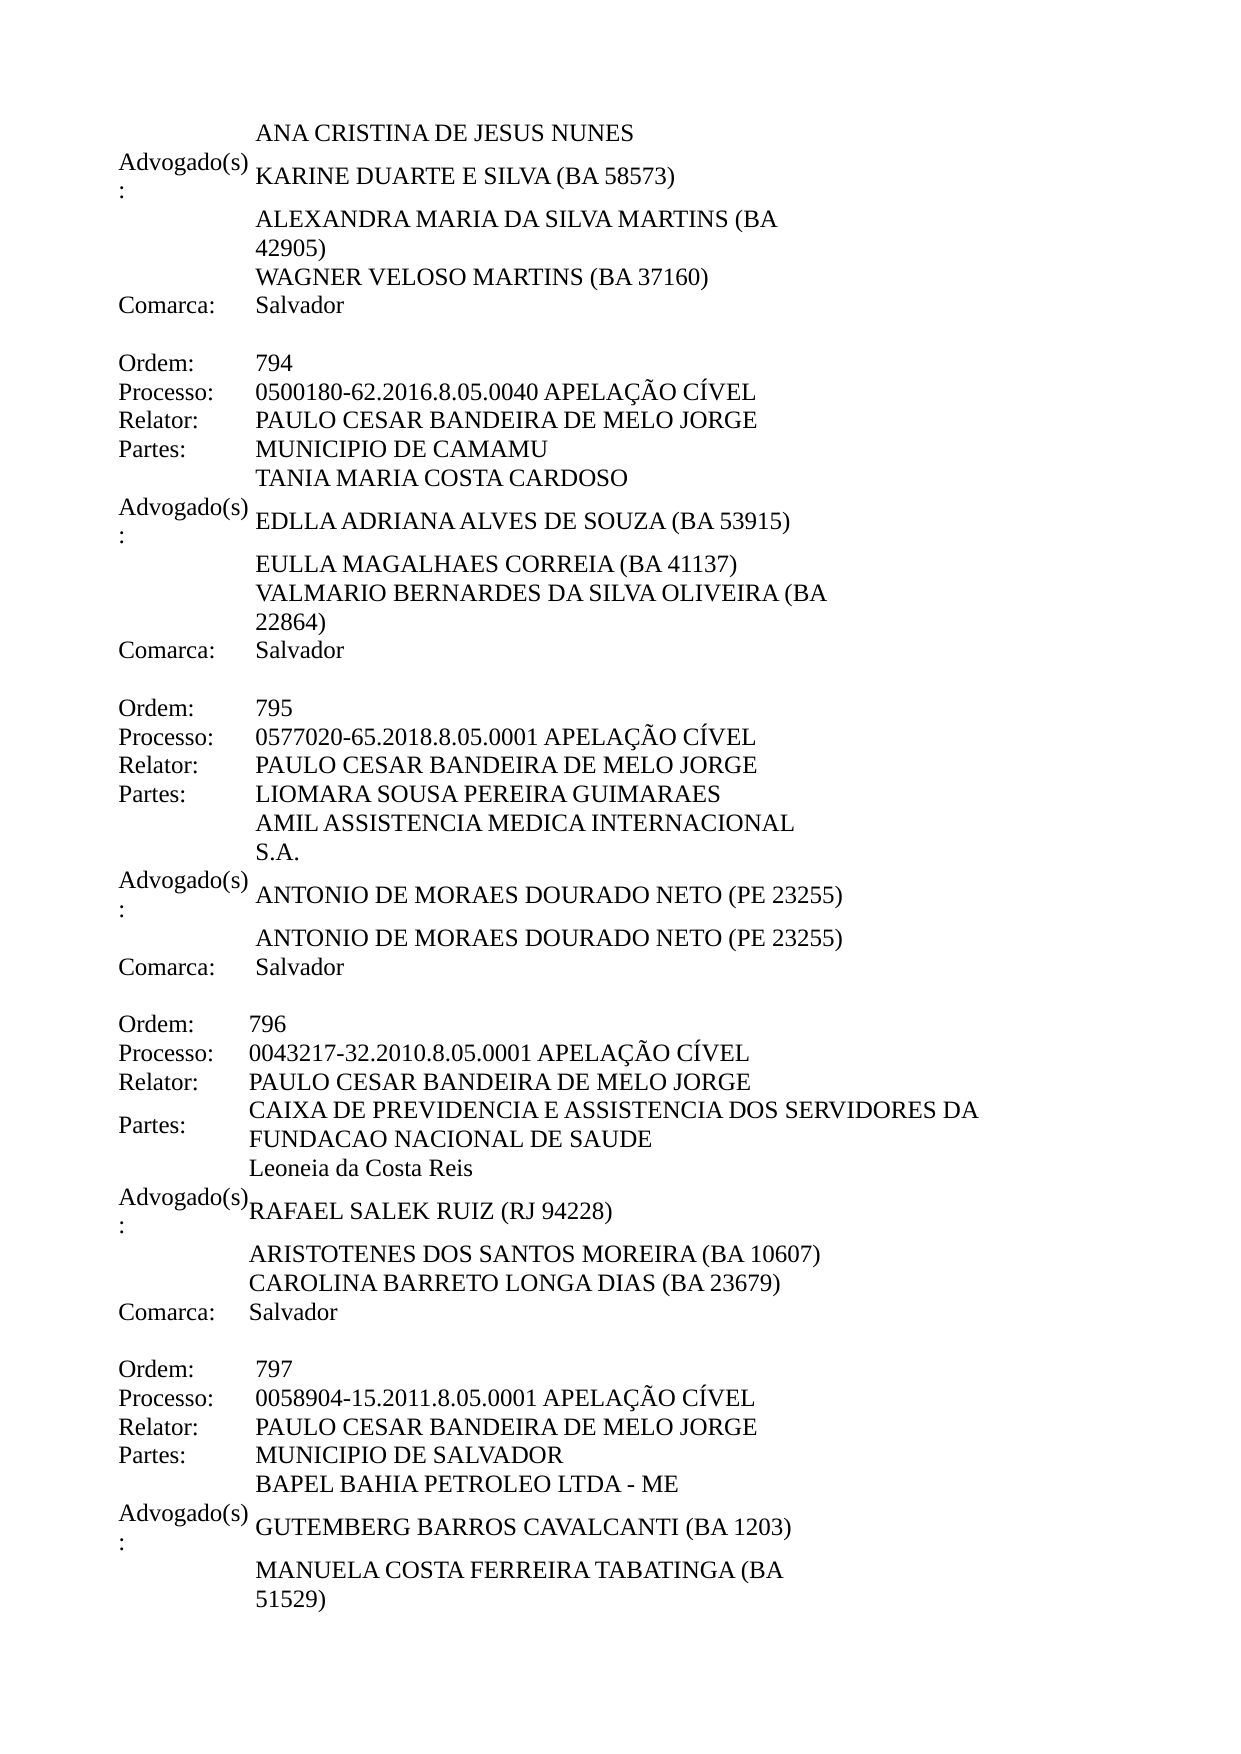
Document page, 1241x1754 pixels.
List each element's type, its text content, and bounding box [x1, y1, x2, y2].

table_header 794 [255, 348, 901, 377]
table_cell [118, 463, 255, 492]
table_cell Partes: [118, 434, 255, 463]
table_cell [118, 1153, 249, 1182]
table_cell BAPEL BAHIA PETROLEO LTDA - ME [255, 1469, 857, 1498]
table_cell [118, 549, 255, 578]
table_cell Salvador [255, 636, 901, 664]
table_header Ordem: [118, 1354, 255, 1383]
table_cell CAROLINA BARRETO LONGA DIAS (BA 23679) [249, 1268, 1122, 1297]
table_cell WAGNER VELOSO MARTINS (BA 37160) [255, 262, 851, 291]
table_cell Salvador [255, 291, 851, 319]
table_cell [118, 118, 255, 147]
table_cell [118, 578, 255, 636]
table_cell 0058904-15.2011.8.05.0001 APELAÇÃO CÍVEL [255, 1383, 857, 1412]
table_cell 0577020-65.2018.8.05.0001 APELAÇÃO CÍVEL [255, 722, 843, 751]
table_cell Advogado(s): [118, 1182, 249, 1239]
table_cell Comarca: [118, 291, 255, 319]
table_cell Partes: [118, 779, 255, 808]
table_cell [118, 1469, 255, 1498]
table_cell ANA CRISTINA DE JESUS NUNES [255, 118, 851, 147]
table_cell [118, 923, 255, 952]
table_cell Processo: [118, 1383, 255, 1412]
table_cell Processo: [118, 1038, 249, 1067]
table_cell EULLA MAGALHAES CORREIA (BA 41137) [255, 549, 901, 578]
table_cell KARINE DUARTE E SILVA (BA 58573) [255, 147, 851, 204]
table_header Ordem: [118, 693, 255, 722]
table_header Ordem: [118, 1009, 249, 1038]
table_cell PAULO CESAR BANDEIRA DE MELO JORGE [249, 1067, 1122, 1096]
table_cell ALEXANDRA MARIA DA SILVA MARTINS (BA 42905) [255, 204, 851, 262]
table_cell MUNICIPIO DE CAMAMU [255, 434, 901, 463]
table_cell TANIA MARIA COSTA CARDOSO [255, 463, 901, 492]
table_cell AMIL ASSISTENCIA MEDICA INTERNACIONAL S.A. [255, 808, 843, 866]
table_cell Relator: [118, 1412, 255, 1441]
table_header Ordem: [118, 348, 255, 377]
table_cell Advogado(s): [118, 866, 255, 923]
table_cell [118, 1239, 249, 1268]
table_cell Salvador [255, 952, 843, 981]
table_cell Relator: [118, 751, 255, 779]
table_cell Comarca: [118, 1297, 249, 1326]
table_cell Partes: [118, 1441, 255, 1469]
table_cell 0500180-62.2016.8.05.0040 APELAÇÃO CÍVEL [255, 377, 901, 406]
table_cell Salvador [249, 1297, 1122, 1326]
table_cell [118, 808, 255, 866]
table_header 797 [255, 1354, 857, 1383]
table_cell [118, 1268, 249, 1297]
table_cell Relator: [118, 406, 255, 434]
table_cell Comarca: [118, 952, 255, 981]
table_cell Comarca: [118, 636, 255, 664]
table_cell [118, 262, 255, 291]
table_cell Processo: [118, 722, 255, 751]
table_cell GUTEMBERG BARROS CAVALCANTI (BA 1203) [255, 1498, 857, 1556]
table_cell Advogado(s): [118, 147, 255, 204]
table_cell PAULO CESAR BANDEIRA DE MELO JORGE [255, 1412, 857, 1441]
table_cell 0043217-32.2010.8.05.0001 APELAÇÃO CÍVEL [249, 1038, 1122, 1067]
table_cell Relator: [118, 1067, 249, 1096]
table_cell Partes: [118, 1096, 249, 1153]
table_cell LIOMARA SOUSA PEREIRA GUIMARAES [255, 779, 843, 808]
table_cell CAIXA DE PREVIDENCIA E ASSISTENCIA DOS SERVIDORES DA FUNDACAO NACIONAL DE SAUDE [249, 1096, 1122, 1153]
table_cell [118, 204, 255, 262]
table_cell ARISTOTENES DOS SANTOS MOREIRA (BA 10607) [249, 1239, 1122, 1268]
table_header 796 [249, 1009, 1122, 1038]
table_cell PAULO CESAR BANDEIRA DE MELO JORGE [255, 751, 843, 779]
table_cell Advogado(s): [118, 1498, 255, 1556]
table_cell ANTONIO DE MORAES DOURADO NETO (PE 23255) [255, 923, 843, 952]
table_cell Advogado(s): [118, 492, 255, 549]
table_cell RAFAEL SALEK RUIZ (RJ 94228) [249, 1182, 1122, 1239]
table_header 795 [255, 693, 843, 722]
table_cell MUNICIPIO DE SALVADOR [255, 1441, 857, 1469]
table_cell MANUELA COSTA FERREIRA TABATINGA (BA 51529) [255, 1556, 857, 1613]
table_cell VALMARIO BERNARDES DA SILVA OLIVEIRA (BA 22864) [255, 578, 901, 636]
table_cell Processo: [118, 377, 255, 406]
table_cell Leoneia da Costa Reis [249, 1153, 1122, 1182]
table_cell PAULO CESAR BANDEIRA DE MELO JORGE [255, 406, 901, 434]
table_cell EDLLA ADRIANA ALVES DE SOUZA (BA 53915) [255, 492, 901, 549]
table_cell [118, 1556, 255, 1613]
table_cell ANTONIO DE MORAES DOURADO NETO (PE 23255) [255, 866, 843, 923]
